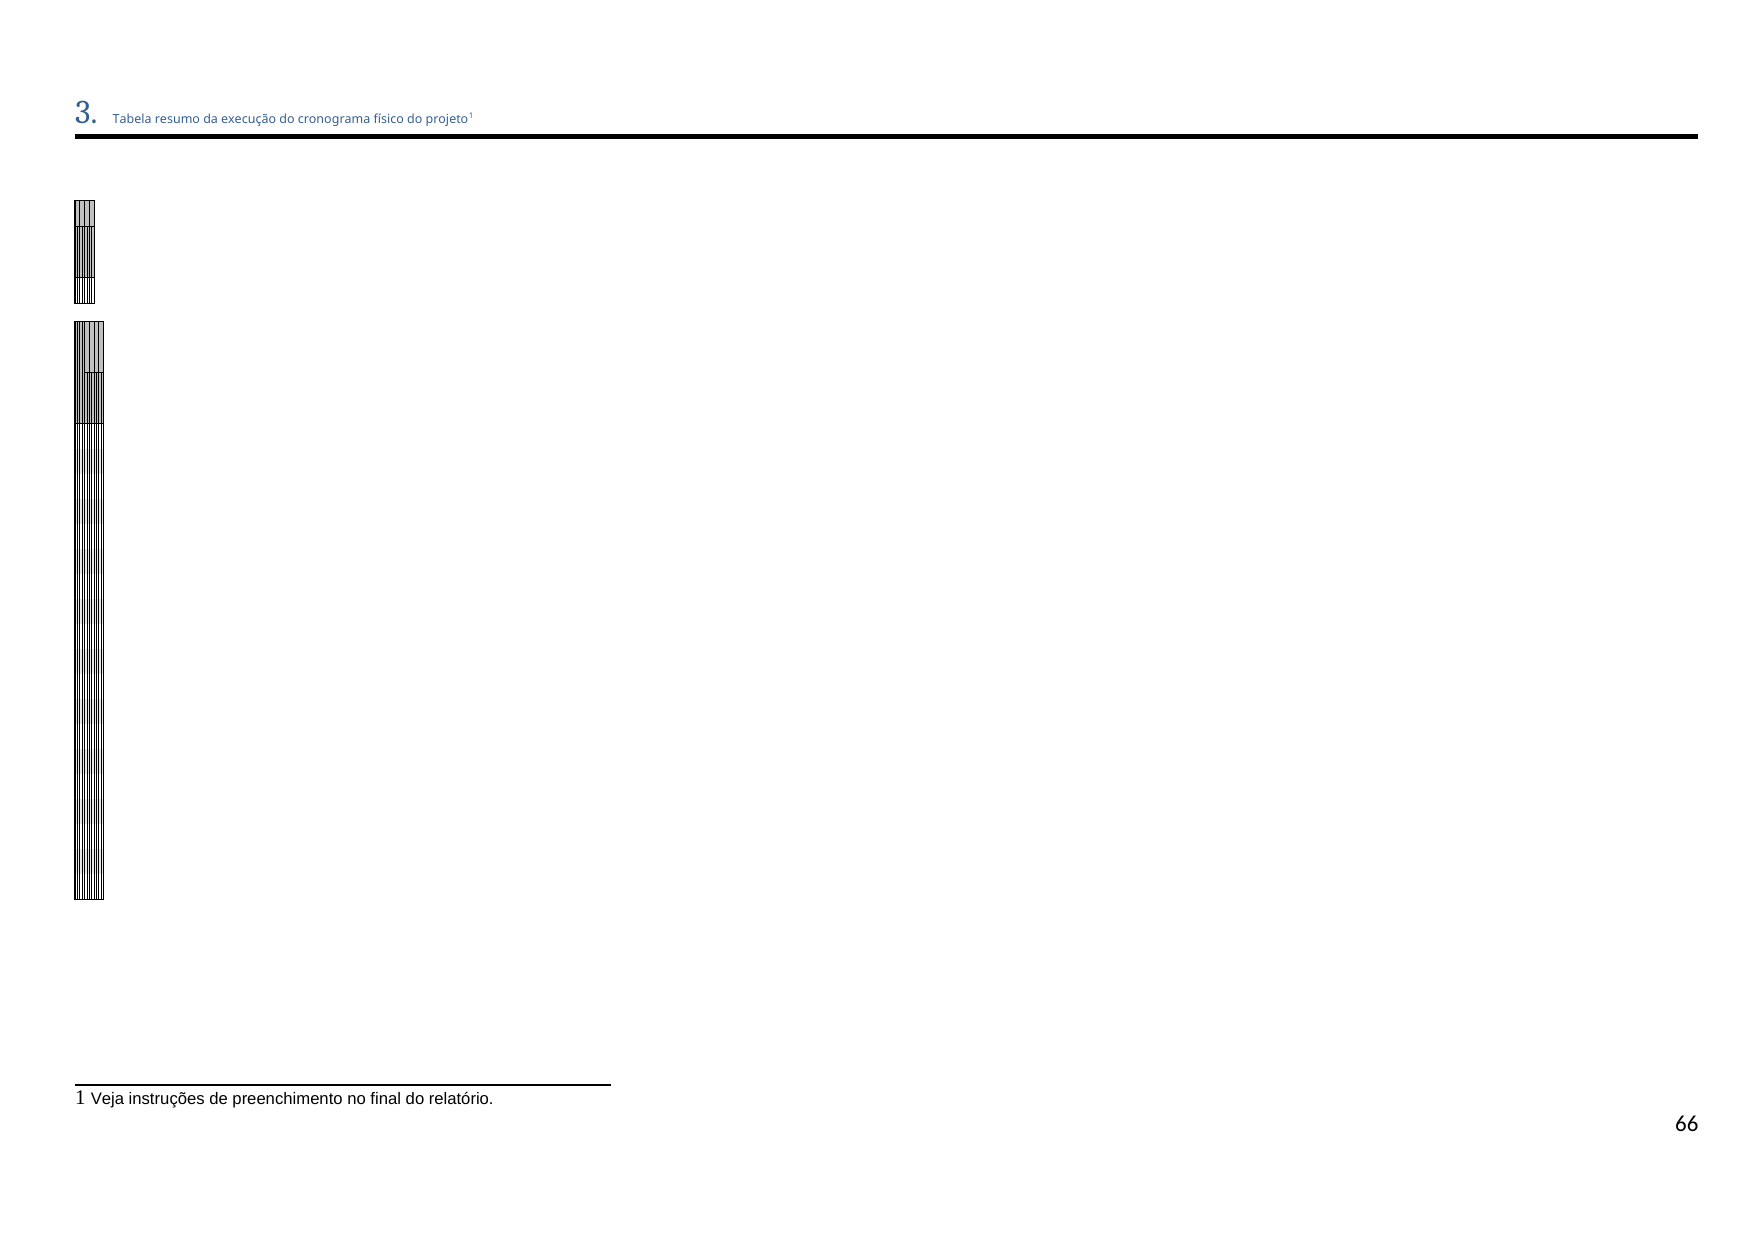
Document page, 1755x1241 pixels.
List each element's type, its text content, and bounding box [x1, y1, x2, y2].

list Veja instruções de preenchimento no final do relatório. [75, 1085, 1698, 1109]
list Tabela resumo da execução do cronograma físico do projeto [75, 93, 1698, 134]
